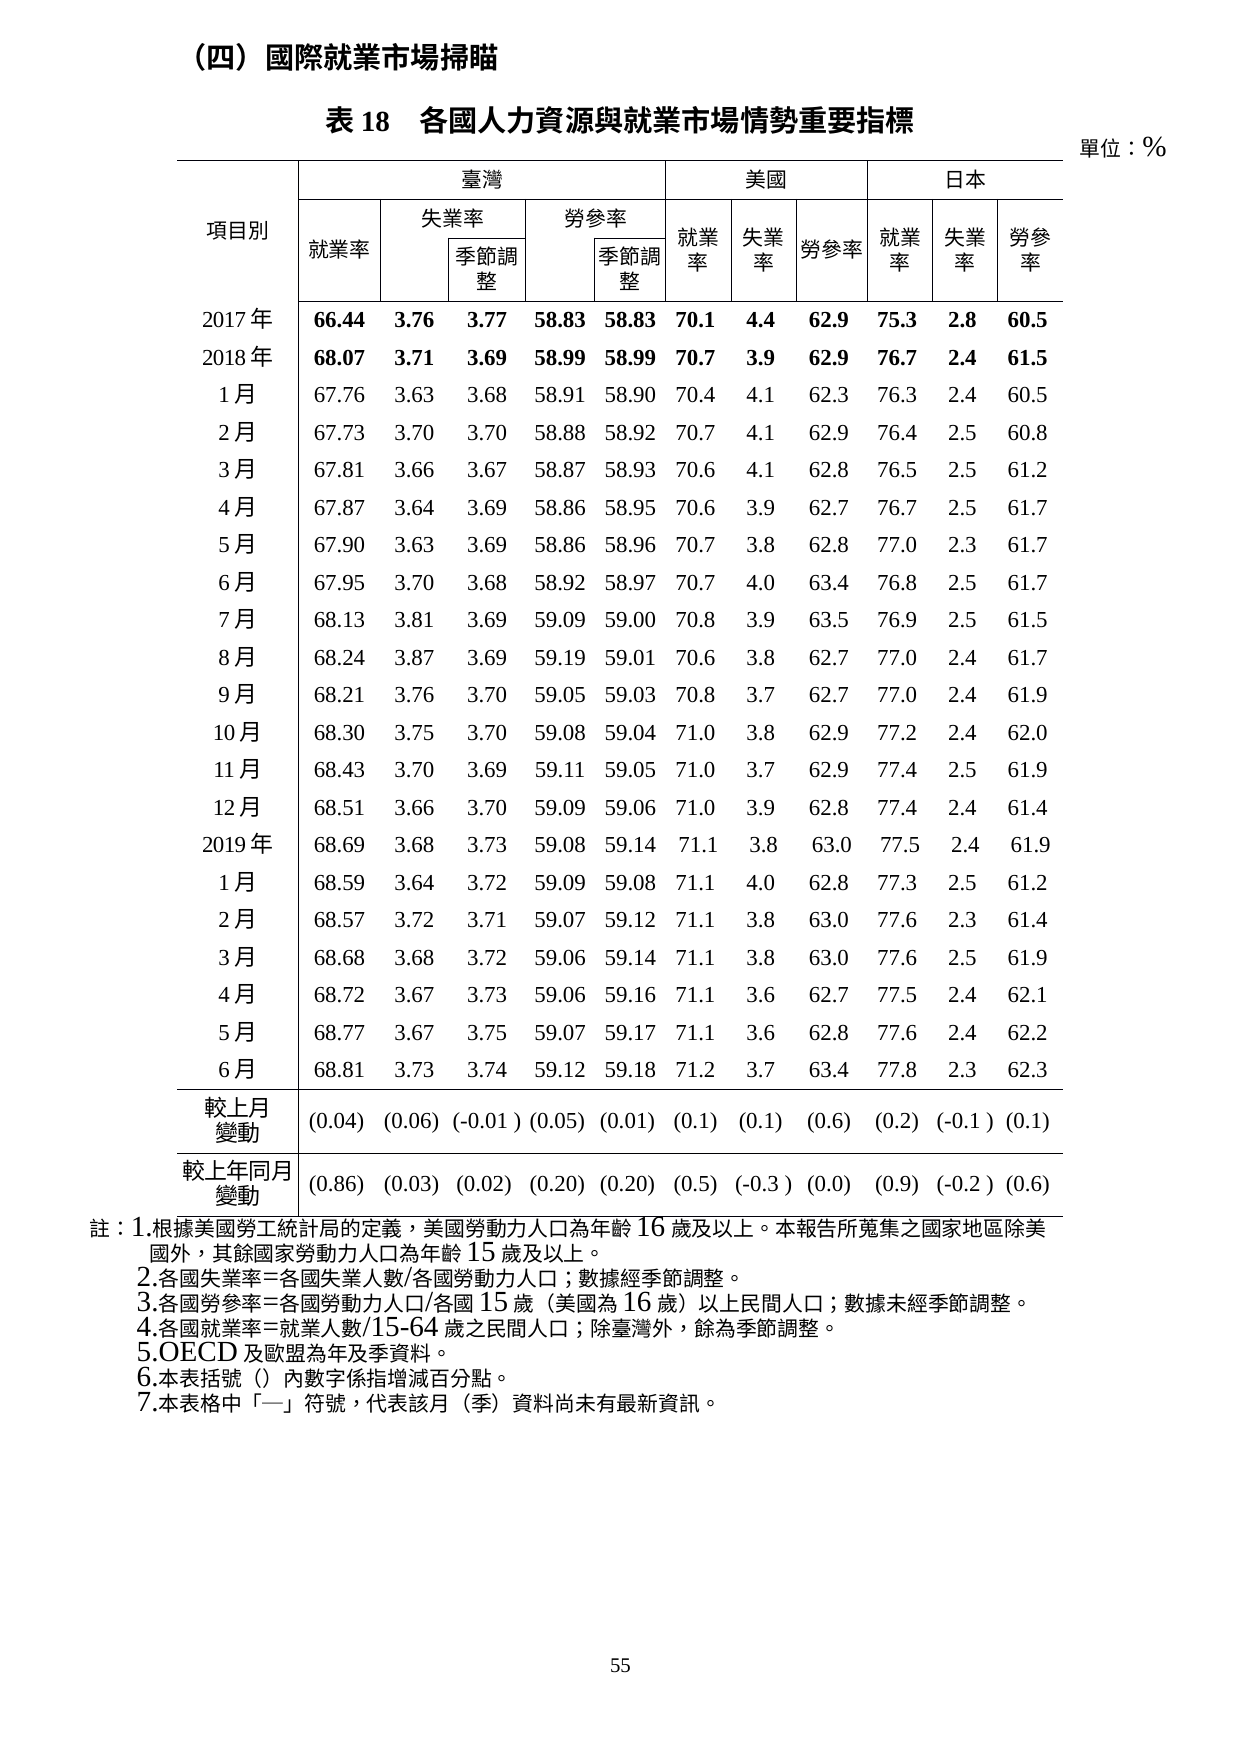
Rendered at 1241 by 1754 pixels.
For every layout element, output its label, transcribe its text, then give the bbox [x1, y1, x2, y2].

table_cell 3.69 [448, 526, 525, 564]
table_cell 70.1 [665, 302, 731, 339]
table_cell 62.7 [796, 976, 867, 1014]
table_cell 2.3 [932, 901, 998, 939]
table_cell 3.9 [731, 339, 796, 376]
text 6.本表括號（）內數字係指增減百分點。 [136, 1367, 1063, 1392]
table_cell 63.0 [796, 939, 867, 976]
table_cell 58.88 [525, 414, 595, 451]
table_cell (0.20) [525, 1154, 595, 1216]
table_cell 62.8 [796, 864, 867, 901]
table_cell 59.07 [525, 901, 595, 939]
table_cell 61.2 [998, 864, 1063, 901]
table_cell 3.9 [731, 789, 796, 826]
table_cell 59.08 [595, 864, 665, 901]
table_cell 63.0 [796, 826, 867, 864]
table_cell 4.0 [731, 864, 796, 901]
table_cell (0.6) [796, 1090, 867, 1152]
table_cell 3.67 [380, 976, 448, 1014]
table_cell 2017年 [177, 301, 298, 339]
table_cell 5月 [177, 1014, 298, 1051]
table_cell (0.6) [998, 1154, 1063, 1216]
table_cell 3.9 [731, 601, 796, 639]
table_cell 2.5 [932, 939, 998, 976]
table_cell 62.0 [998, 714, 1063, 751]
table_cell 77.5 [867, 826, 932, 864]
table_cell 60.5 [998, 302, 1063, 339]
table_cell (-0.1 ) [932, 1090, 998, 1152]
table_cell 70.7 [665, 564, 731, 601]
table_cell 2.4 [932, 789, 998, 826]
table_cell 58.83 [595, 302, 665, 339]
table_cell 61.7 [998, 489, 1063, 526]
table_cell 61.7 [998, 564, 1063, 601]
table_cell 3.8 [731, 526, 796, 564]
table_cell 2.4 [932, 826, 998, 864]
table_cell 71.1 [665, 976, 731, 1014]
table_cell 68.07 [299, 339, 380, 376]
table_cell 71.1 [665, 1014, 731, 1051]
table_cell 70.4 [665, 376, 731, 414]
table_cell 3.6 [731, 976, 796, 1014]
table_cell 58.92 [525, 564, 595, 601]
table_cell 62.9 [796, 414, 867, 451]
table_cell 62.7 [796, 676, 867, 714]
table_cell 62.8 [796, 789, 867, 826]
table_cell (0.05) [525, 1090, 595, 1152]
table_cell 67.87 [299, 489, 380, 526]
table_cell [526, 238, 594, 301]
table_cell 3.70 [448, 676, 525, 714]
table_cell 6月 [177, 564, 298, 601]
table_cell 3.66 [380, 451, 448, 489]
table_cell 63.0 [796, 901, 867, 939]
text 5.OECD及歐盟為年及季資料。 [136, 1342, 1063, 1367]
table_cell 59.08 [525, 826, 595, 864]
table_cell 失業率 [933, 200, 997, 301]
table_cell 77.2 [867, 714, 932, 751]
table_cell 3.75 [380, 714, 448, 751]
table_cell 62.1 [998, 976, 1063, 1014]
table_cell 5月 [177, 526, 298, 564]
table_cell 3.76 [380, 302, 448, 339]
table_cell 61.9 [998, 939, 1063, 976]
table_cell 3.67 [380, 1014, 448, 1051]
table_cell 3.70 [380, 564, 448, 601]
table_cell 61.7 [998, 526, 1063, 564]
table_cell (0.0) [796, 1154, 867, 1216]
table_header 項目別 [177, 161, 298, 301]
table_cell 2.3 [932, 1051, 998, 1089]
table_cell 2.5 [932, 601, 998, 639]
table_cell 71.2 [665, 1051, 731, 1089]
table_cell 3.69 [448, 601, 525, 639]
table_cell (-0.3 ) [731, 1154, 796, 1216]
table_cell 4.4 [731, 302, 796, 339]
table_cell 3.73 [380, 1051, 448, 1089]
table_header 臺灣 [299, 161, 665, 199]
table_cell 3.68 [448, 564, 525, 601]
table_cell 77.3 [867, 864, 932, 901]
table_cell 77.4 [867, 789, 932, 826]
table_cell 61.9 [998, 751, 1063, 789]
table_cell 61.5 [998, 601, 1063, 639]
table_cell 2.4 [932, 339, 998, 376]
table_cell 70.7 [665, 526, 731, 564]
table_cell 68.21 [299, 676, 380, 714]
table_cell 較上月 變動 [177, 1090, 298, 1152]
table_cell (-0.2 ) [932, 1154, 998, 1216]
table_cell 58.96 [595, 526, 665, 564]
table_cell 59.01 [595, 639, 665, 676]
table_cell 60.5 [998, 376, 1063, 414]
table_cell 58.86 [525, 526, 595, 564]
table_cell 68.57 [299, 901, 380, 939]
table_cell 1月 [177, 376, 298, 414]
table_cell 3.69 [448, 639, 525, 676]
table_cell 3.69 [448, 489, 525, 526]
table_cell 勞參率 [797, 200, 867, 301]
table_cell 3月 [177, 451, 298, 489]
table_cell 71.0 [665, 789, 731, 826]
table_cell 3.77 [448, 302, 525, 339]
table_cell 68.13 [299, 601, 380, 639]
table_cell 4.0 [731, 564, 796, 601]
table_cell 2.4 [932, 676, 998, 714]
table_cell 62.3 [998, 1051, 1063, 1089]
table_cell 3.63 [380, 526, 448, 564]
table_cell 59.11 [525, 751, 595, 789]
table_cell 8月 [177, 639, 298, 676]
table_cell 11月 [177, 751, 298, 789]
table_cell 59.04 [595, 714, 665, 751]
table_cell 77.5 [867, 976, 932, 1014]
table_cell 70.7 [665, 339, 731, 376]
table_cell 76.3 [867, 376, 932, 414]
table_cell 3.8 [731, 826, 796, 864]
table_cell 62.9 [796, 751, 867, 789]
table_cell 2.5 [932, 489, 998, 526]
table_cell 61.7 [998, 639, 1063, 676]
table_cell 59.16 [595, 976, 665, 1014]
table_cell 2.4 [932, 1014, 998, 1051]
table_cell 3.81 [380, 601, 448, 639]
table_cell 3月 [177, 939, 298, 976]
table_cell 3.75 [448, 1014, 525, 1051]
table_cell 59.05 [595, 751, 665, 789]
table_cell 75.3 [867, 302, 932, 339]
table_cell 3.76 [380, 676, 448, 714]
table_cell 77.0 [867, 676, 932, 714]
table_cell 2.4 [932, 376, 998, 414]
table_cell 59.18 [595, 1051, 665, 1089]
table_header 美國 [666, 161, 867, 199]
table_cell 2.5 [932, 414, 998, 451]
table_cell (0.9) [867, 1154, 932, 1216]
table_cell 3.69 [448, 339, 525, 376]
table_cell (0.06) [380, 1090, 448, 1152]
table_cell 3.72 [380, 901, 448, 939]
table_cell 2.5 [932, 864, 998, 901]
table_cell 77.6 [867, 1014, 932, 1051]
table_cell 季節調整 [449, 239, 525, 301]
table_cell 3.7 [731, 676, 796, 714]
text 2.各國失業率=各國失業人數/各國勞動力人口；數據經季節調整。 [136, 1267, 1063, 1292]
table_cell 2.4 [932, 639, 998, 676]
table_cell 71.1 [665, 826, 731, 864]
table_cell 失業率 [381, 200, 525, 237]
table_cell 3.8 [731, 901, 796, 939]
table_cell 61.4 [998, 901, 1063, 939]
table_cell 1月 [177, 864, 298, 901]
table_cell 勞參率 [998, 200, 1063, 301]
table_cell 2.5 [932, 451, 998, 489]
table_cell 62.8 [796, 451, 867, 489]
table_cell 3.8 [731, 639, 796, 676]
table_cell 59.05 [525, 676, 595, 714]
table_cell 59.09 [525, 864, 595, 901]
table_cell 3.74 [448, 1051, 525, 1089]
table_cell 67.90 [299, 526, 380, 564]
table_cell 77.6 [867, 939, 932, 976]
table_cell 60.8 [998, 414, 1063, 451]
table_cell (0.03) [380, 1154, 448, 1216]
table_cell 59.08 [525, 714, 595, 751]
table_cell 62.8 [796, 1014, 867, 1051]
table_cell 3.8 [731, 939, 796, 976]
table_cell 62.9 [796, 714, 867, 751]
table_cell 勞參率 [526, 200, 665, 237]
table_cell 62.8 [796, 526, 867, 564]
table_cell 6月 [177, 1051, 298, 1089]
table_cell 62.7 [796, 489, 867, 526]
table_cell (0.1) [731, 1090, 796, 1152]
table_cell (0.04) [299, 1090, 380, 1152]
table_cell 59.06 [595, 789, 665, 826]
table_cell 58.97 [595, 564, 665, 601]
table_cell 58.91 [525, 376, 595, 414]
table_cell 59.14 [595, 939, 665, 976]
table_cell 58.99 [595, 339, 665, 376]
table_cell 3.71 [380, 339, 448, 376]
table_cell 較上年同月 變動 [177, 1154, 298, 1216]
table_cell 77.6 [867, 901, 932, 939]
table_cell 67.73 [299, 414, 380, 451]
table_cell 2.4 [932, 714, 998, 751]
table_cell 68.77 [299, 1014, 380, 1051]
table_cell 58.83 [525, 302, 595, 339]
table_cell 77.4 [867, 751, 932, 789]
table_cell (-0.01 ) [448, 1090, 525, 1152]
table_cell 71.0 [665, 751, 731, 789]
table_cell 就業率 [299, 200, 380, 301]
subtitle （四）國際就業市場掃瞄 [177, 28, 1063, 78]
table_cell 71.0 [665, 714, 731, 751]
table_cell 70.6 [665, 489, 731, 526]
table_cell 3.68 [380, 939, 448, 976]
table_cell 3.66 [380, 789, 448, 826]
table_cell 59.12 [525, 1051, 595, 1089]
table_cell 季節調整 [595, 239, 665, 301]
table_cell 71.1 [665, 939, 731, 976]
table_cell (0.5) [665, 1154, 731, 1216]
table_cell 71.1 [665, 864, 731, 901]
table_cell 59.17 [595, 1014, 665, 1051]
table_cell 3.67 [448, 451, 525, 489]
table_cell 3.70 [380, 751, 448, 789]
table_cell 3.73 [448, 826, 525, 864]
table_cell 58.99 [525, 339, 595, 376]
table_cell 3.68 [448, 376, 525, 414]
table_cell 68.81 [299, 1051, 380, 1089]
table_cell 3.72 [448, 864, 525, 901]
table_cell 67.81 [299, 451, 380, 489]
table_cell 59.09 [525, 601, 595, 639]
table_cell (0.1) [665, 1090, 731, 1152]
table_cell 67.76 [299, 376, 380, 414]
table_cell 68.72 [299, 976, 380, 1014]
table_cell 76.5 [867, 451, 932, 489]
table_cell (0.01) [595, 1090, 665, 1152]
table_cell 2月 [177, 901, 298, 939]
table_cell 63.4 [796, 1051, 867, 1089]
table_cell 3.8 [731, 714, 796, 751]
table_cell 58.87 [525, 451, 595, 489]
table_cell 68.43 [299, 751, 380, 789]
table_cell 4月 [177, 489, 298, 526]
table_cell 10月 [177, 714, 298, 751]
table_cell 3.9 [731, 489, 796, 526]
table_cell 4.1 [731, 376, 796, 414]
table_cell 58.95 [595, 489, 665, 526]
table_cell 2月 [177, 414, 298, 451]
table_cell 3.69 [448, 751, 525, 789]
table_cell 59.06 [525, 976, 595, 1014]
table_cell 3.63 [380, 376, 448, 414]
table_cell 76.8 [867, 564, 932, 601]
table_cell 63.5 [796, 601, 867, 639]
text 3.各國勞參率=各國勞動力人口/各國15歲（美國為16歲）以上民間人口；數據未經季節調整。 [136, 1292, 1063, 1317]
table_cell 77.0 [867, 639, 932, 676]
table_cell 59.12 [595, 901, 665, 939]
table_cell 59.19 [525, 639, 595, 676]
table_header 日本 [868, 161, 1063, 199]
table_cell 59.03 [595, 676, 665, 714]
table_cell 59.00 [595, 601, 665, 639]
table_cell 3.87 [380, 639, 448, 676]
table_cell (0.2) [867, 1090, 932, 1152]
table_cell 7月 [177, 601, 298, 639]
table_cell (0.20) [595, 1154, 665, 1216]
text 單位：% [198, 139, 1166, 160]
table_cell 61.4 [998, 789, 1063, 826]
table_cell 77.8 [867, 1051, 932, 1089]
table_cell 70.8 [665, 601, 731, 639]
table_cell 76.7 [867, 489, 932, 526]
table_cell (0.02) [448, 1154, 525, 1216]
table_cell 70.7 [665, 414, 731, 451]
table_cell [381, 238, 448, 301]
table_cell 3.64 [380, 489, 448, 526]
table_cell 66.44 [299, 302, 380, 339]
table_cell 62.2 [998, 1014, 1063, 1051]
table_cell 68.68 [299, 939, 380, 976]
table_cell 就業率 [666, 200, 731, 301]
table_cell 2.4 [932, 976, 998, 1014]
table_cell 3.70 [448, 714, 525, 751]
table_cell 76.4 [867, 414, 932, 451]
table_cell 3.71 [448, 901, 525, 939]
table_cell 2.8 [932, 302, 998, 339]
table_cell (0.86) [299, 1154, 380, 1216]
table_cell 70.8 [665, 676, 731, 714]
table_cell 4.1 [731, 414, 796, 451]
table_cell 12月 [177, 789, 298, 826]
table_cell 58.92 [595, 414, 665, 451]
text 註：1.根據美國勞工統計局的定義，美國勞動力人口為年齡16歲及以上。本報告所蒐集之國家地區除美國外，其餘國家勞動力人口為年齡15歲及以上。 [89, 1217, 1063, 1267]
text 4.各國就業率=就業人數/15-64歲之民間人口；除臺灣外，餘為季節調整。 [136, 1317, 1063, 1342]
table_cell 68.69 [299, 826, 380, 864]
table_cell 59.09 [525, 789, 595, 826]
table_cell 59.07 [525, 1014, 595, 1051]
table_cell 61.9 [998, 676, 1063, 714]
table_cell 62.3 [796, 376, 867, 414]
table_cell 61.2 [998, 451, 1063, 489]
table_cell 2.3 [932, 526, 998, 564]
table_cell 3.64 [380, 864, 448, 901]
table_cell 58.90 [595, 376, 665, 414]
table_cell 3.7 [731, 1051, 796, 1089]
table_cell 4月 [177, 976, 298, 1014]
table_cell 77.0 [867, 526, 932, 564]
table_cell 63.4 [796, 564, 867, 601]
table_cell 61.9 [998, 826, 1063, 864]
table_cell 2019年 [177, 826, 298, 864]
table_cell 2.5 [932, 564, 998, 601]
table_cell 62.9 [796, 302, 867, 339]
table_cell 就業率 [868, 200, 932, 301]
table_cell 59.06 [525, 939, 595, 976]
table_cell 76.7 [867, 339, 932, 376]
table_cell 3.70 [448, 414, 525, 451]
text 7.本表格中「─」符號，代表該月（季）資料尚未有最新資訊。 [136, 1392, 1063, 1417]
table_cell 2018年 [177, 339, 298, 376]
table_cell 70.6 [665, 639, 731, 676]
table_cell (0.1) [998, 1090, 1063, 1152]
table_cell 67.95 [299, 564, 380, 601]
table_cell 3.7 [731, 751, 796, 789]
table_cell 68.24 [299, 639, 380, 676]
table_cell 68.59 [299, 864, 380, 901]
table_cell 3.73 [448, 976, 525, 1014]
table_cell 2.5 [932, 751, 998, 789]
table_cell 3.72 [448, 939, 525, 976]
text 表18 各國人力資源與就業市場情勢重要指標 [177, 98, 1063, 139]
table_cell 3.70 [448, 789, 525, 826]
table_cell 4.1 [731, 451, 796, 489]
table_cell 62.9 [796, 339, 867, 376]
table_cell 58.86 [525, 489, 595, 526]
table_cell 3.68 [380, 826, 448, 864]
table_cell 68.51 [299, 789, 380, 826]
table_cell 失業率 [732, 200, 796, 301]
table_cell 3.6 [731, 1014, 796, 1051]
table_cell 70.6 [665, 451, 731, 489]
table_cell 3.70 [380, 414, 448, 451]
table_cell 9月 [177, 676, 298, 714]
table_cell 76.9 [867, 601, 932, 639]
table_cell 68.30 [299, 714, 380, 751]
table_cell 58.93 [595, 451, 665, 489]
table_cell 71.1 [665, 901, 731, 939]
table_cell 59.14 [595, 826, 665, 864]
table_cell 62.7 [796, 639, 867, 676]
table_cell 61.5 [998, 339, 1063, 376]
